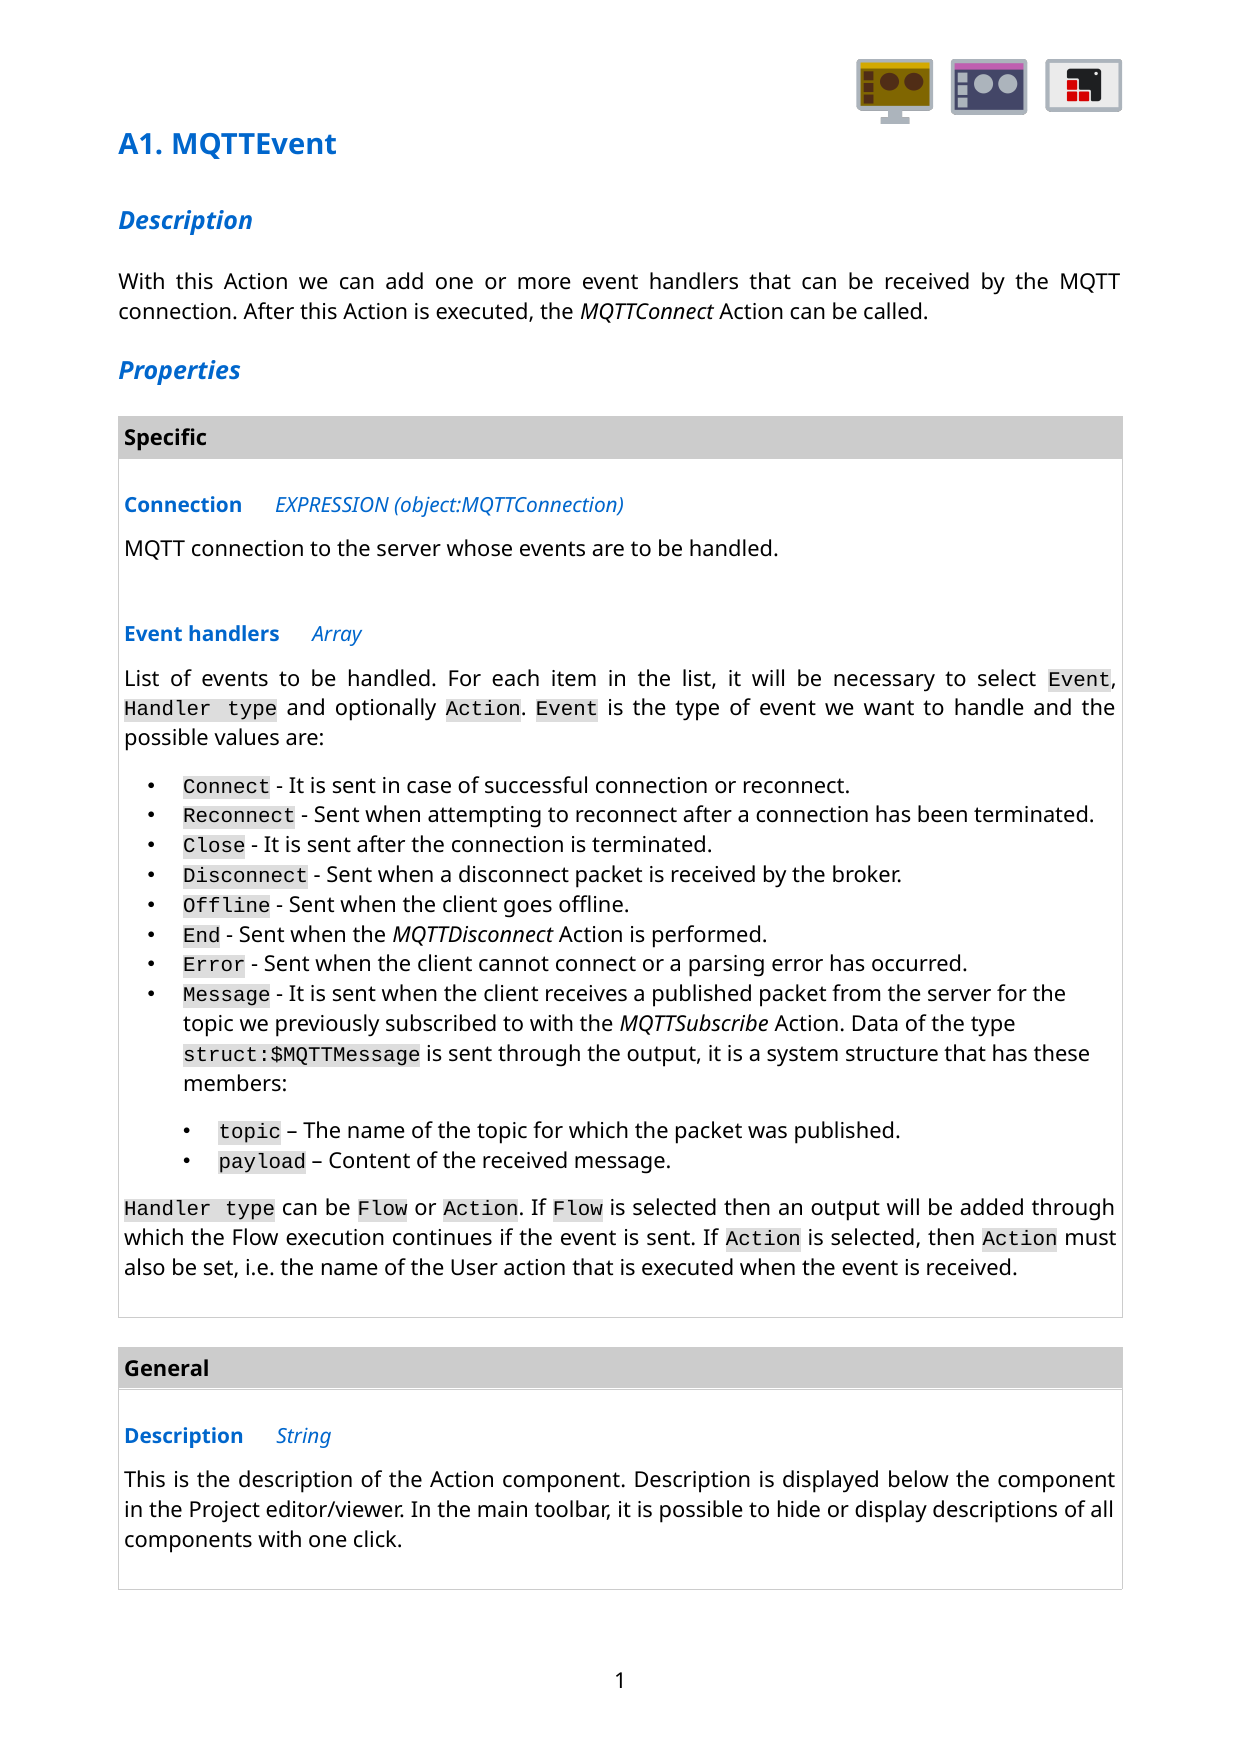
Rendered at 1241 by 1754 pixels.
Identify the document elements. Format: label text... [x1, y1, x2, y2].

picture [950, 59, 1028, 115]
table_header General [119, 1348, 1122, 1388]
subtitle MQTTEvent [118, 124, 1122, 163]
subtitle Description [118, 202, 1122, 236]
text With this Action we can add one or more event handlers that can be received by the MQTT connection. After this Action is executed, the MQTTConnect Action can be called. [118, 266, 1122, 326]
picture [856, 59, 934, 124]
picture [1045, 59, 1123, 112]
table_header Specific [119, 417, 1122, 458]
subtitle Properties [118, 352, 1122, 386]
table_cell Connection EXPRESSION (object:MQTTConnection) MQTT connection to the server whose events are to be handled. Event handlers Array List of events to be handled. For each item in the list, it will be necessary to select Event, Handler type and optionally Action. Event is the type of event we want to handle and the possible values are: Connect - It is sent in case of successful connection or reconnect. Reconnect - Sent when attempting to reconnect after a connection has been terminated. Close - It is sent after the connection is terminated. Disconnect - Sent when a disconnect packet is received by the broker. Offline - Sent when the client goes offline. End - Sent when the MQTTDisconnect Action is performed. Error - Sent when the client cannot connect or a parsing error has occurred. Message - It is sent when the client receives a published packet from the server for the topic we previously subscribed to with the MQTTSubscribe Action. Data of the type struct:$MQTTMessage is sent through the output, it is a system structure that has these members: topic – The name of the topic for which the packet was published. payload – Content of the received message. Handler type can be Flow or Action. If Flow is selected then an output will be added through which the Flow execution continues if the event is sent. If Action is selected, then Action must also be set, i.e. the name of the User action that is executed when the event is received. [119, 459, 1122, 1317]
table_cell Description String This is the description of the Action component. Description is displayed below the component in the Project editor/viewer. In the main toolbar, it is possible to hide or display descriptions of all components with one click. [119, 1390, 1122, 1589]
